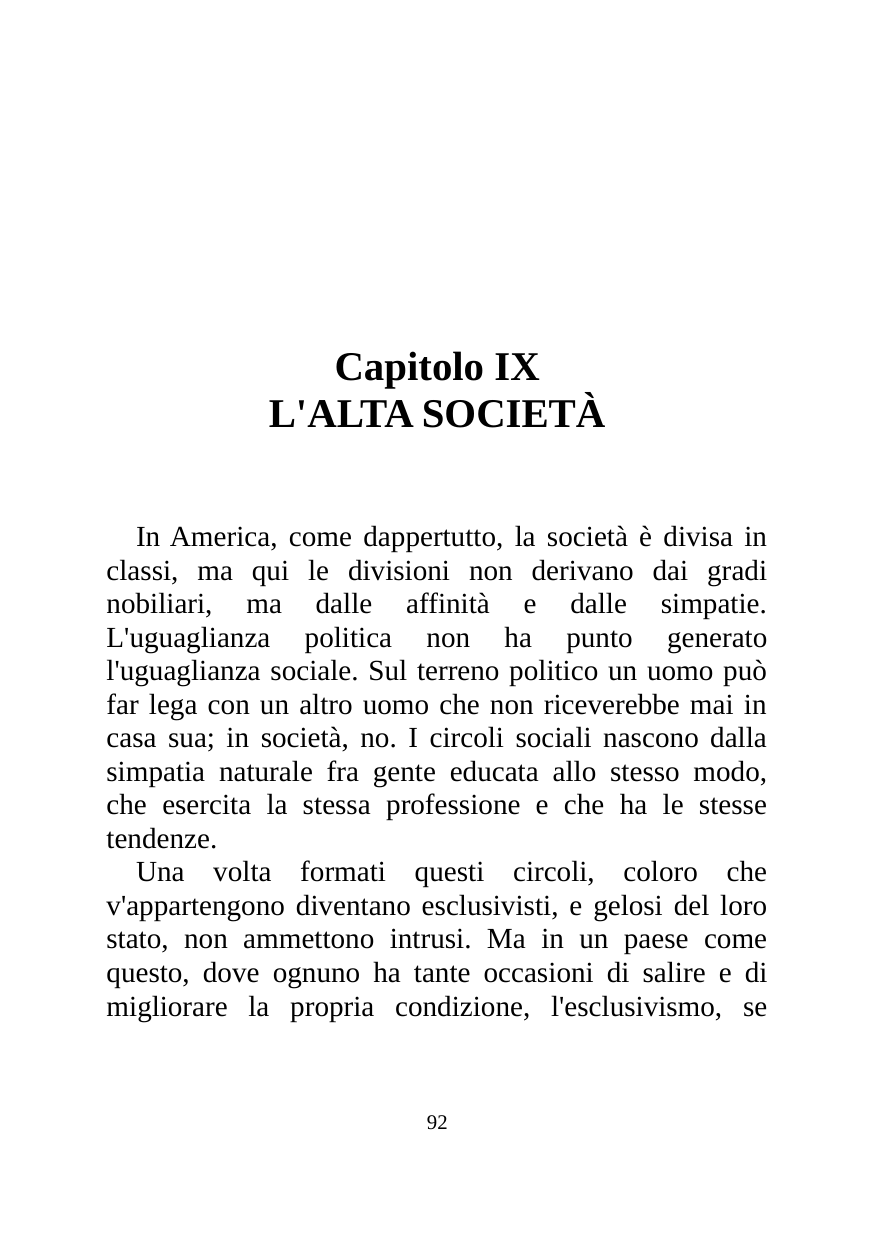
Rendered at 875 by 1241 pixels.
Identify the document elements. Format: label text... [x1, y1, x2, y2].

text In America, come dappertutto, la società è divisa in classi, ma qui le divisioni non derivano dai gradi nobiliari, ma dalle affinità e dalle simpatie. L'uguaglianza politica non ha punto generato l'uguaglianza sociale. Sul terreno politico un uomo può far lega con un altro uomo che non riceverebbe mai in casa sua; in società, no. I circoli sociali nascono dalla simpatia naturale fra gente educata allo stesso modo, che esercita la stessa professione e che ha le stesse tendenze. [106, 519, 768, 854]
subtitle Capitolo IX L'ALTA SOCIETÀ [106, 342, 768, 436]
text Una volta formati questi circoli, coloro che v'appartengono diventano esclusivisti, e gelosi del loro stato, non ammettono intrusi. Ma in un paese come questo, dove ognuno ha tante occasioni di salire e di migliorare la propria condizione, l'esclusivismo, se [106, 854, 768, 1022]
